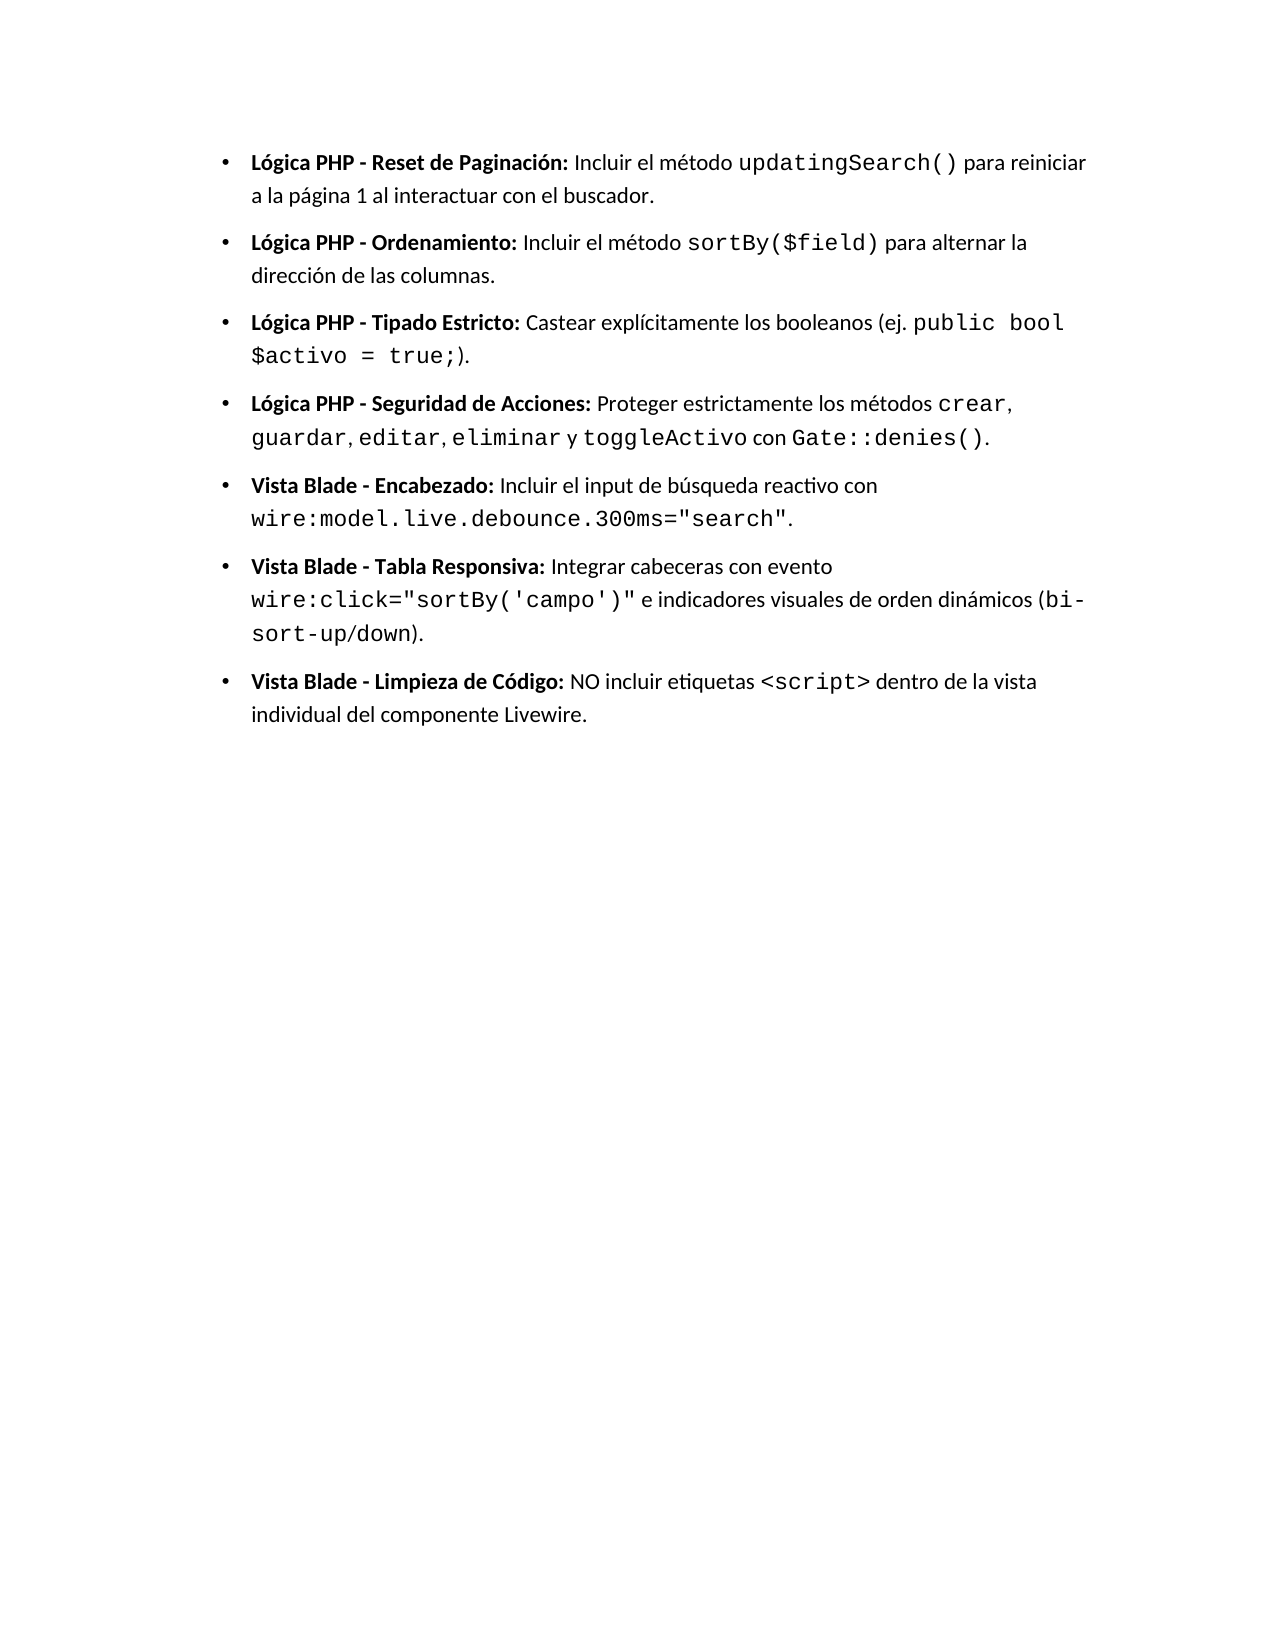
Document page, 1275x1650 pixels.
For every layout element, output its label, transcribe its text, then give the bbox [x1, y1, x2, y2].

list Lógica PHP - Seguridad de Acciones: Proteger estrictamente los métodos crear, guardar, editar, eliminar y toggleActivo con Gate::denies(). [222, 389, 1098, 452]
list Vista Blade - Encabezado: Incluir el input de búsqueda reactivo con wire:model.live.debounce.300ms="search". [222, 471, 1098, 533]
list Lógica PHP - Ordenamiento: Incluir el método sortBy($field) para alternar la dirección de las columnas. [222, 228, 1098, 289]
list Vista Blade - Tabla Responsiva: Integrar cabeceras con evento wire:click="sortBy('campo')" e indicadores visuales de orden dinámicos (bi-sort-up/down). [222, 552, 1098, 648]
list Vista Blade - Limpieza de Código: NO incluir etiquetas <script> dentro de la vista individual del componente Livewire. [222, 667, 1098, 728]
list Lógica PHP - Tipado Estricto: Castear explícitamente los booleanos (ej. public bool $activo = true;). [222, 308, 1098, 370]
list Lógica PHP - Reset de Paginación: Incluir el método updatingSearch() para reiniciar a la página 1 al interactuar con el buscador. [222, 148, 1098, 209]
